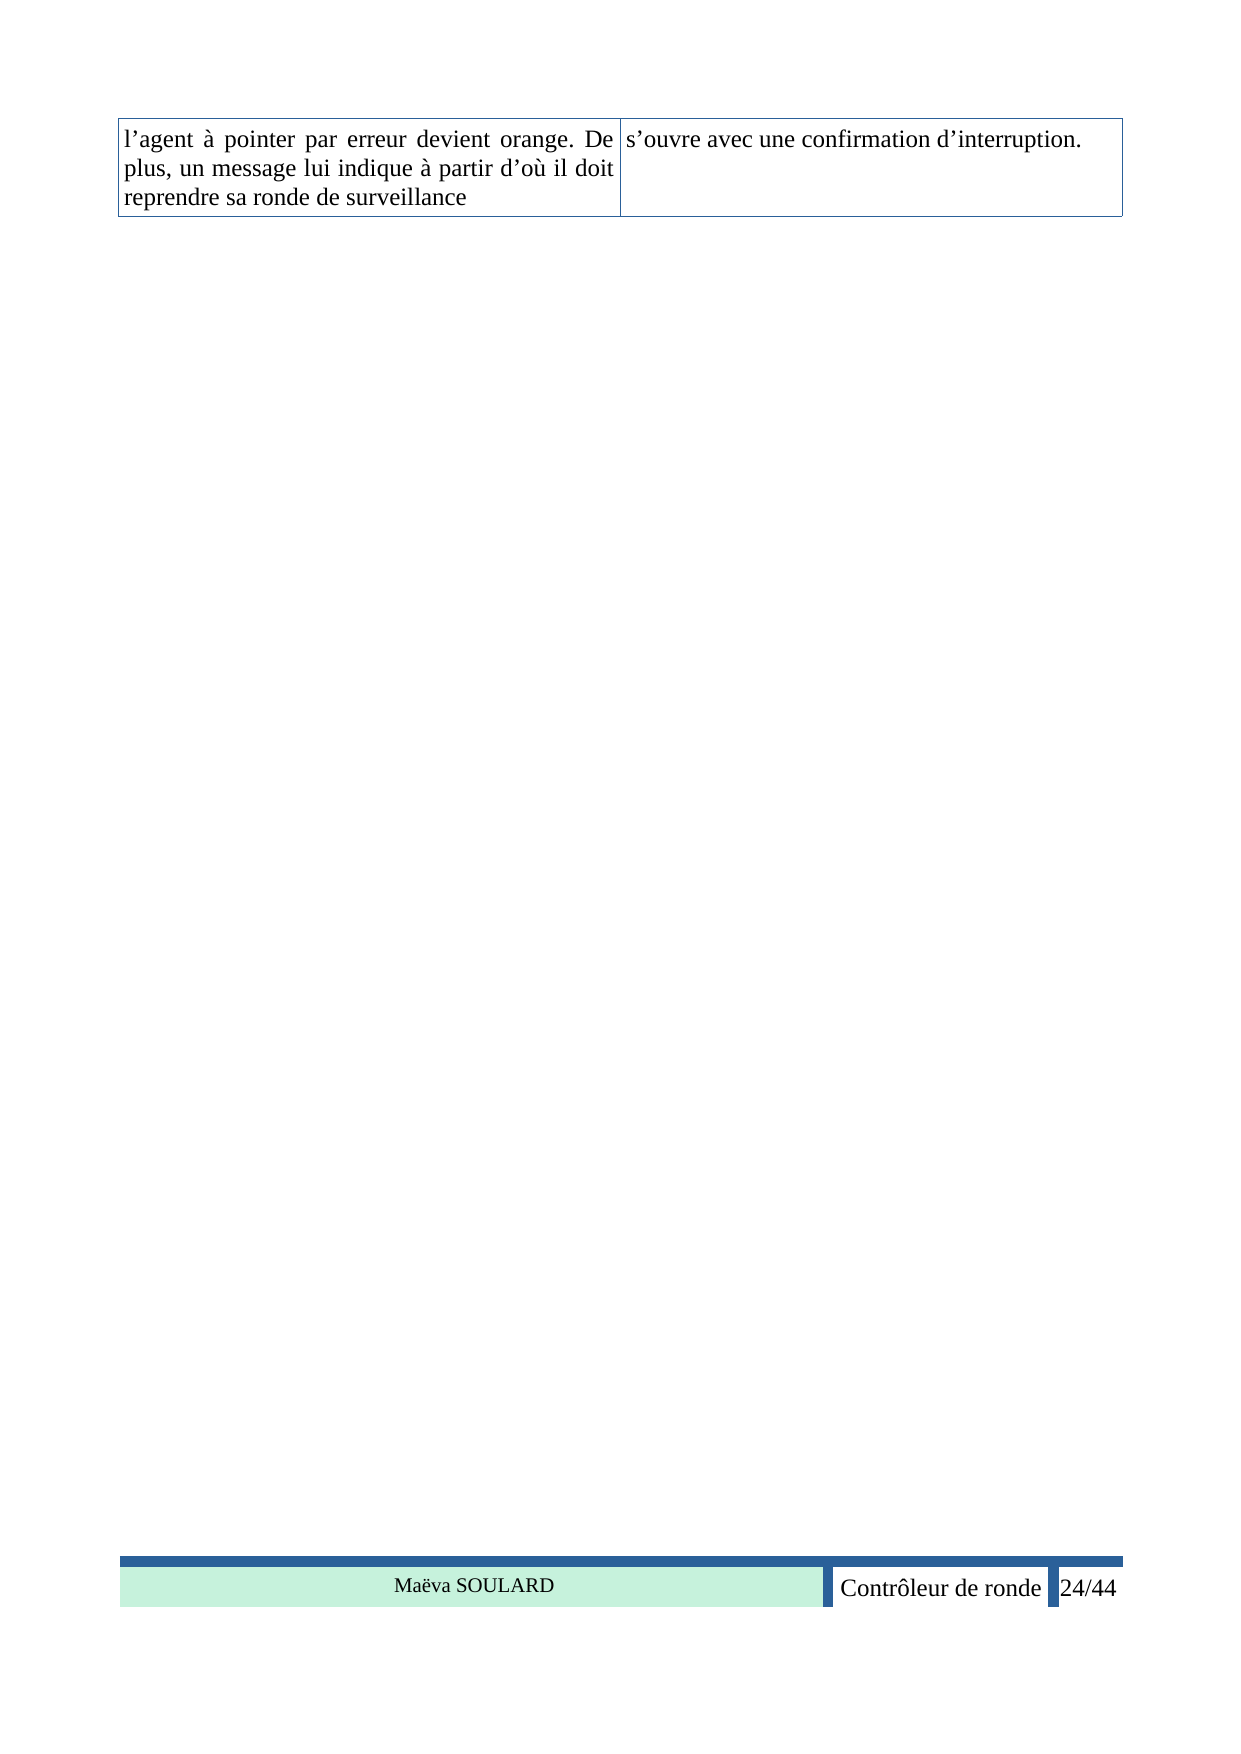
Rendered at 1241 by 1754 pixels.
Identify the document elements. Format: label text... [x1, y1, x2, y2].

table_cell l’agent à pointer par erreur devient orange. De plus, un message lui indique à partir d’où il doit reprendre sa ronde de surveillance [119, 119, 620, 216]
table_cell s’ouvre avec une confirmation d’interruption. [621, 119, 1122, 216]
